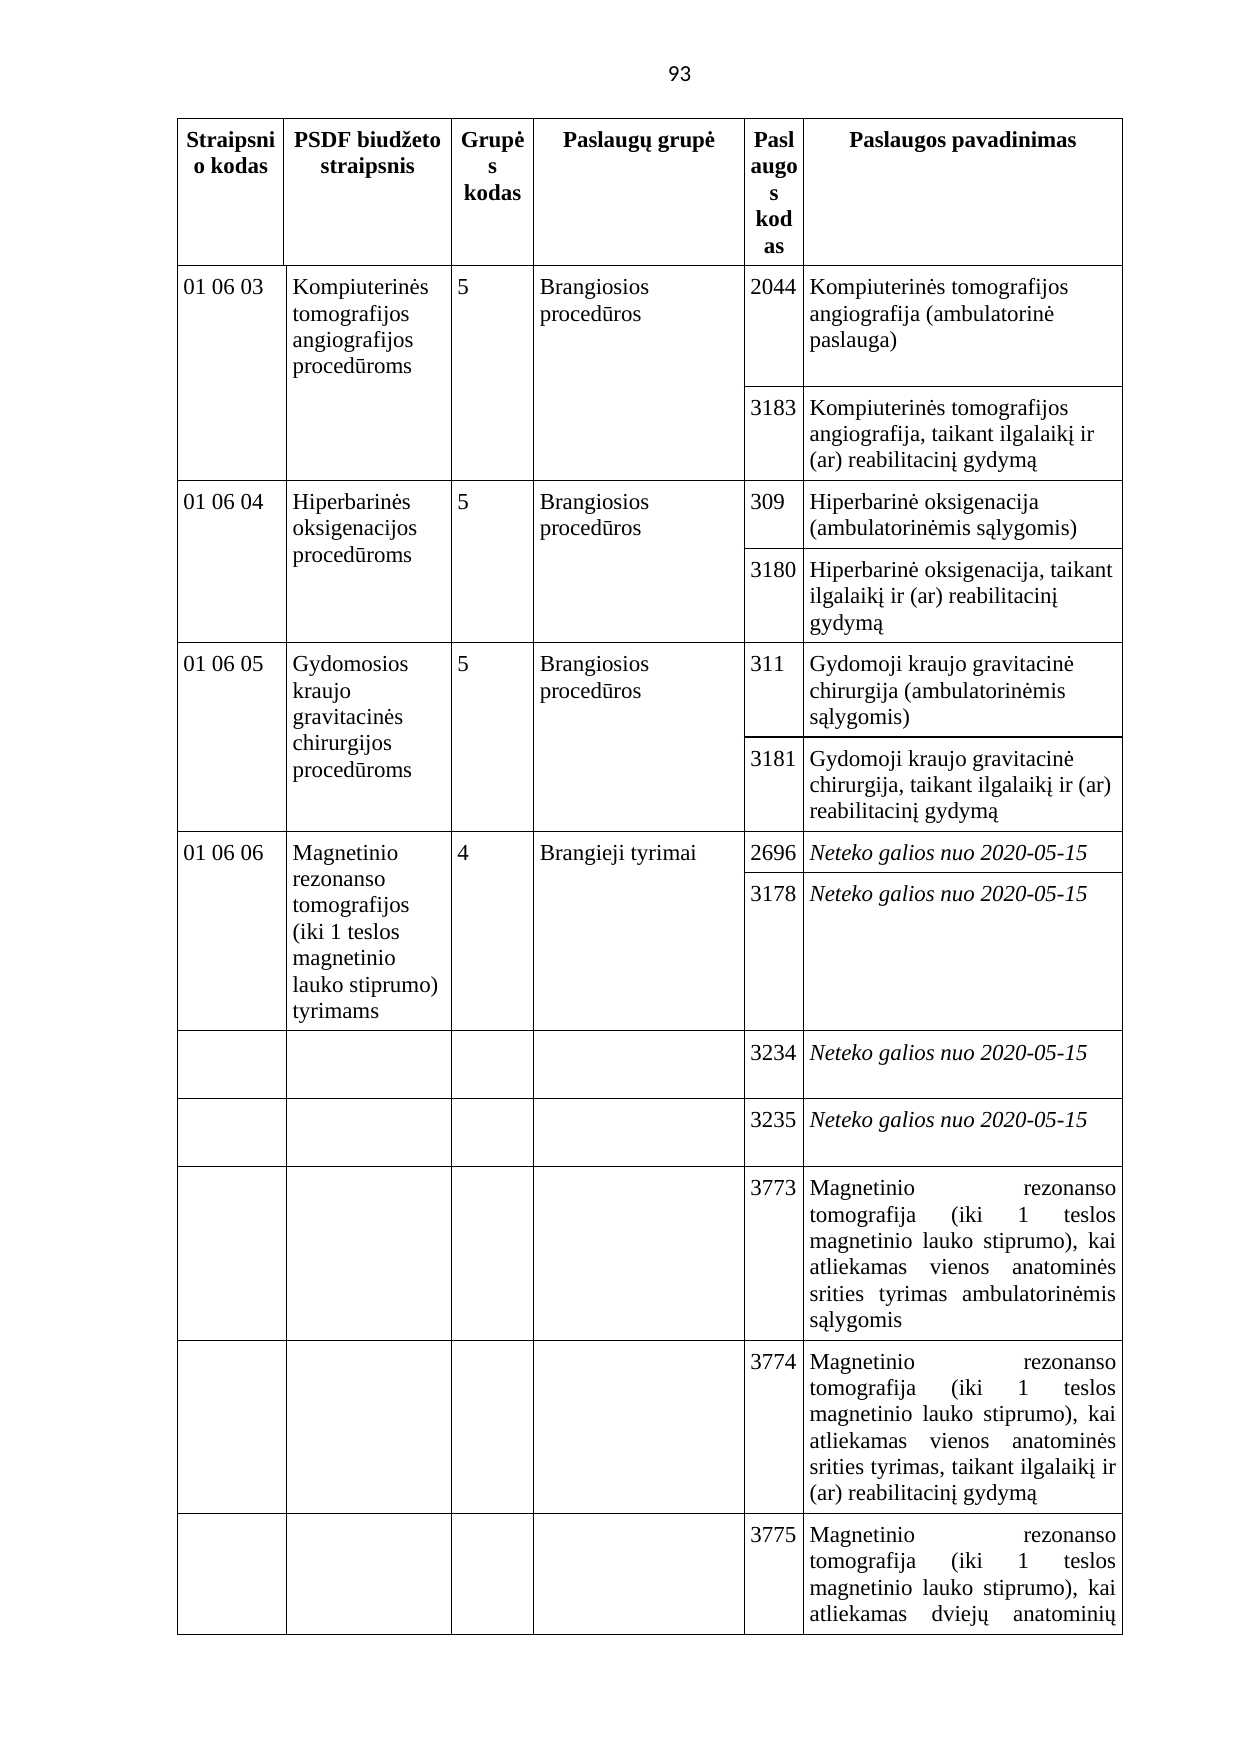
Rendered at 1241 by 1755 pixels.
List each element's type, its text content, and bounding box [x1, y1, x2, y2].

table_cell 01 06 05 [178, 643, 286, 736]
table_cell 2696 [745, 832, 803, 872]
table_cell 4 [452, 832, 533, 872]
table_header Paslaugų grupė [534, 119, 744, 265]
table_cell 01 06 04 [178, 481, 286, 548]
table_cell Magnetinio rezonanso tomografija (iki 1 teslos magnetinio lauko stiprumo), kai atliekamas vienos anatominės srities tyrimas ambulatorinėmis sąlygomis [804, 1167, 1122, 1339]
table_cell 3775 [745, 1514, 803, 1633]
table_cell Hiperbarinė oksigenacija, taikant ilgalaikį ir (ar) reabilitacinį gydymą [804, 549, 1122, 642]
table_cell Hiperbarinė oksigenacija (ambulatorinėmis sąlygomis) [804, 481, 1122, 548]
table_cell 5 [452, 266, 533, 386]
table_cell Gydomosios kraujo gravitacinės chirurgijos procedūroms [287, 643, 451, 831]
table_cell [452, 1514, 533, 1633]
table_cell [534, 386, 744, 480]
table_cell Magnetinio rezonanso tomografijos (iki 1 teslos magnetinio lauko stiprumo) tyrimams [287, 832, 451, 1030]
table_cell Brangiosios procedūros [534, 481, 744, 548]
table_cell [287, 386, 451, 480]
table_cell 3183 [745, 387, 803, 480]
table_cell Hiperbarinės oksigenacijos procedūroms [287, 481, 451, 642]
table_cell [178, 1099, 286, 1166]
table_cell [534, 1341, 744, 1513]
table_cell 3235 [745, 1099, 803, 1166]
table_cell Gydomoji kraujo gravitacinė chirurgija (ambulatorinėmis sąlygomis) [804, 643, 1122, 736]
table_cell [452, 1341, 533, 1513]
table_cell [452, 872, 533, 1030]
table_cell [534, 1031, 744, 1098]
table_cell [534, 1514, 744, 1633]
table_cell Kompiuterinės tomografijos angiografija, taikant ilgalaikį ir (ar) reabilitacinį gydymą [804, 387, 1122, 480]
table_cell 3234 [745, 1031, 803, 1098]
table_cell [534, 872, 744, 1030]
table_cell Brangiosios procedūros [534, 643, 744, 831]
table_cell 01 06 06 [178, 832, 286, 872]
table_cell 5 [452, 481, 533, 548]
table_header PSDF biudžeto straipsnis [284, 119, 451, 265]
table_cell [178, 736, 286, 831]
table_cell 3180 [745, 549, 803, 642]
table_cell [287, 1099, 451, 1166]
table_cell Brangiosios procedūros [534, 266, 744, 386]
table_cell [178, 1341, 286, 1513]
table_header Grupės kodas [452, 119, 533, 265]
table_cell [287, 1341, 451, 1513]
table_cell [178, 1514, 286, 1633]
table_cell 3181 [745, 738, 803, 831]
table_cell Kompiuterinės tomografijos angiografijos procedūroms [287, 266, 451, 386]
table_cell [452, 548, 533, 642]
table_cell [178, 386, 286, 480]
table_cell Neteko galios nuo 2020-05-15 [804, 1099, 1122, 1166]
table_cell [178, 1031, 286, 1098]
table_cell [534, 548, 744, 642]
table_cell Magnetinio rezonanso tomografija (iki 1 teslos magnetinio lauko stiprumo), kai atliekamas vienos anatominės srities tyrimas, taikant ilgalaikį ir (ar) reabilitacinį gydymą [804, 1341, 1122, 1513]
table_cell [178, 872, 286, 1030]
table_cell [534, 1099, 744, 1166]
table_cell Neteko galios nuo 2020-05-15 [804, 1031, 1122, 1098]
table_header Paslaugos kodas [745, 119, 803, 265]
table_header Paslaugos pavadinimas [804, 119, 1122, 265]
table_cell 2044 [745, 266, 803, 386]
table_cell Neteko galios nuo 2020-05-15 [804, 832, 1122, 872]
table_header Straipsnio kodas [178, 119, 283, 265]
table_cell Brangieji tyrimai [534, 832, 744, 872]
table_cell [287, 1514, 451, 1633]
table_cell 3774 [745, 1341, 803, 1513]
table_cell [287, 1031, 451, 1098]
table_cell Neteko galios nuo 2020-05-15 [804, 873, 1122, 1030]
table_cell [534, 1167, 744, 1339]
table_cell Kompiuterinės tomografijos angiografija (ambulatorinė paslauga) [804, 266, 1122, 386]
table_cell Magnetinio rezonanso tomografija (iki 1 teslos magnetinio lauko stiprumo), kai atliekamas dviejų anatominių [804, 1514, 1122, 1633]
table_cell 3178 [745, 873, 803, 1030]
table_cell 5 [452, 643, 533, 736]
table_cell [452, 736, 533, 831]
table_cell [452, 1167, 533, 1339]
table_cell 3773 [745, 1167, 803, 1339]
table_cell 309 [745, 481, 803, 548]
table_cell 311 [745, 643, 803, 736]
table_cell [287, 1167, 451, 1339]
table_cell [178, 548, 286, 642]
table_cell Gydomoji kraujo gravitacinė chirurgija, taikant ilgalaikį ir (ar) reabilitacinį gydymą [804, 738, 1122, 831]
table_cell 01 06 03 [178, 266, 286, 386]
table_cell [452, 386, 533, 480]
table_cell [452, 1099, 533, 1166]
table_cell [452, 1031, 533, 1098]
table_cell [178, 1167, 286, 1339]
